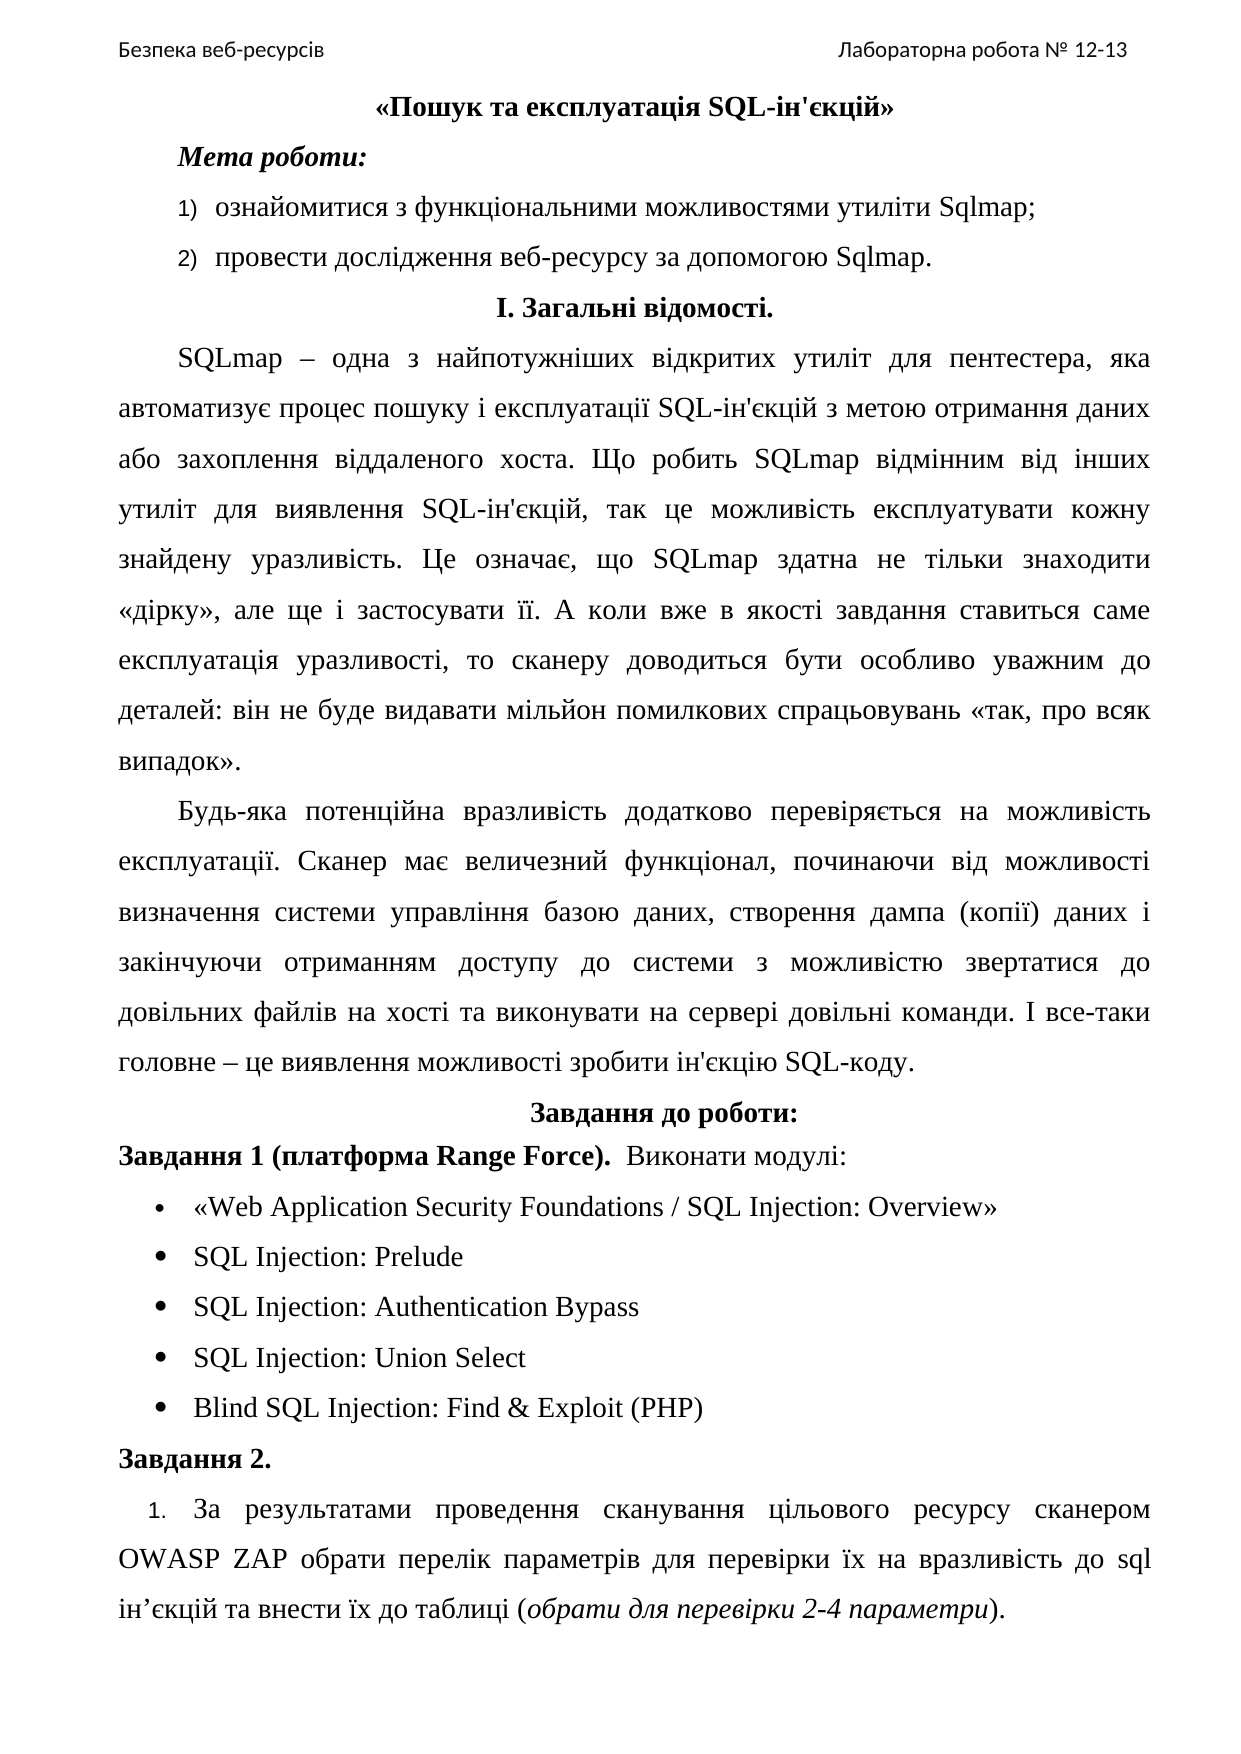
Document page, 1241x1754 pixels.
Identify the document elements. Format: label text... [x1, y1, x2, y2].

list Blind SQL Injection: Find & Exploit (PHP) [156, 1390, 1152, 1424]
list SQL Injection: Union Select [156, 1340, 1152, 1373]
text Завдання 2. [118, 1441, 1152, 1474]
text I. Загальні відомості. [118, 290, 1152, 323]
list За результатами проведення сканування цільового ресурсу сканером OWASP ZAP обрати перелік параметрів для перевірки їх на вразливість до sql ін’єкцій та внести їх до таблиці (обрати для перевірки 2-4 параметри). [118, 1491, 1152, 1625]
list «Web Application Security Foundations / SQL Injection: Overview» [156, 1189, 1152, 1222]
list SQL Injection: Prelude [156, 1239, 1152, 1273]
text «Пошук та експлуатація SQL-ін'єкцій» [118, 89, 1152, 122]
text Завдання 1 (платформа Range Force). Виконати модулі: [118, 1138, 1152, 1172]
text SQLmap – одна з найпотужніших відкритих утиліт для пентестера, яка автоматизує процес пошуку і експлуатації SQL-ін'єкцій з метою отримання даних або захоплення віддаленого хоста. Що робить SQLmap відмінним від інших утиліт для виявлення SQL-ін'єкцій, так це можливість експлуатувати кожну знайдену уразливість. Це означає, що SQLmap здатна не тільки знаходити «дірку», але ще і застосувати її. А коли вже в якості завдання ставиться саме експлуатація уразливості, то сканеру доводиться бути особливо уважним до деталей: він не буде видавати мільйон помилкових спрацьовувань «так, про всяк випадок». [118, 340, 1152, 776]
text Будь-яка потенційна вразливість додатково перевіряється на можливість експлуатації. Сканер має величезний функціонал, починаючи від можливості визначення системи управління базою даних, створення дампа (копії) даних і закінчуючи отриманням доступу до системи з можливістю звертатися до довільних файлів на хості та виконувати на сервері довільні команди. І все-таки головне – це виявлення можливості зробити ін'єкцію SQL-коду. [118, 793, 1152, 1078]
text Мета роботи: [118, 139, 1152, 172]
list SQL Injection: Authentication Bypass [156, 1289, 1152, 1323]
list провести дослідження веб-ресурсу за допомогою Sqlmap. [177, 239, 1152, 273]
text Завдання до роботи: [118, 1095, 1152, 1128]
list ознайомитися з функціональними можливостями утиліти Sqlmap; [177, 189, 1152, 223]
